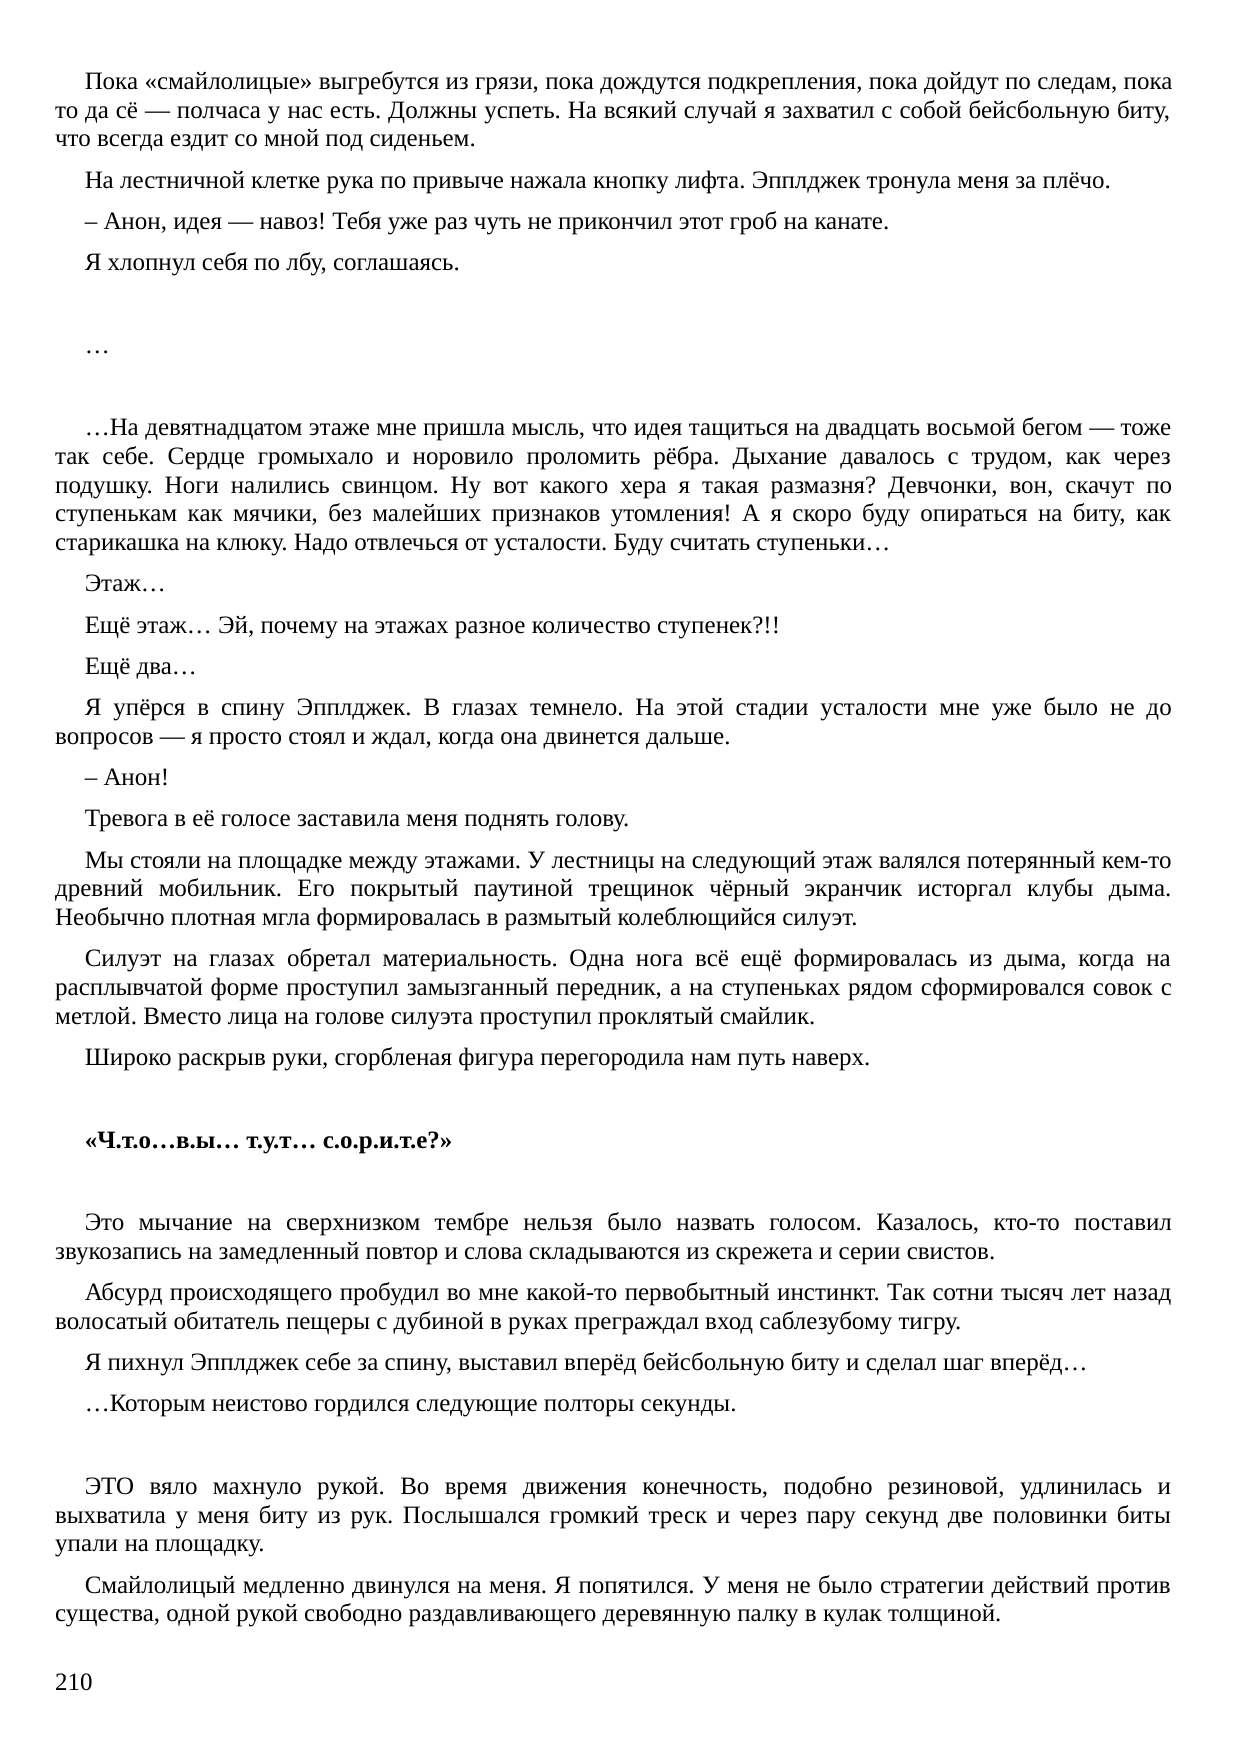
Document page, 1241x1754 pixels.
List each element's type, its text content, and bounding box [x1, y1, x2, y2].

text – Анон! [55, 762, 1173, 791]
text Силуэт на глазах обретал материальность. Одна нога всё ещё формировалась из дыма, когда на расплывчатой форме проступил замызганный передник, а на ступеньках рядом сформировался совок с метлой. Вместо лица на голове силуэта проступил проклятый смайлик. [55, 943, 1173, 1030]
text Я упёрся в спину Эпплджек. В глазах темнело. На этой стадии усталости мне уже было не до вопросов — я просто стоял и ждал, когда она двинется дальше. [55, 692, 1173, 750]
text Пока «смайлолицые» выгребутся из грязи, пока дождутся подкрепления, пока дойдут по следам, пока то да сё — полчаса у нас есть. Должны успеть. На всякий случай я захватил с собой бейсбольную биту, что всегда ездит со мной под сиденьем. [55, 66, 1173, 152]
text Смайлолицый медленно двинулся на меня. Я попятился. У меня не было стратегии действий против существа, одной рукой свободно раздавливающего деревянную палку в кулак толщиной. [55, 1570, 1173, 1627]
text Я пихнул Эпплджек себе за спину, выставил вперёд бейсбольную биту и сделал шаг вперёд… [55, 1347, 1173, 1376]
text … [55, 330, 1173, 358]
text На лестничной клетке рука по привыче нажала кнопку лифта. Эпплджек тронула меня за плёчо. [55, 165, 1173, 193]
text Этаж… [55, 568, 1173, 597]
text ЭТО вяло махнуло рукой. Во время движения конечность, подобно резиновой, удлинилась и выхватила у меня биту из рук. Послышался громкий треск и через пару секунд две половинки биты упали на площадку. [55, 1471, 1173, 1557]
text Ещё этаж… Эй, почему на этажах разное количество ступенек?!! [55, 610, 1173, 638]
text Ещё два… [55, 651, 1173, 680]
text Широко раскрыв руки, сгорбленая фигура перегородила нам путь наверх. [55, 1042, 1173, 1071]
text Абсурд происходящего пробудил во мне какой-то первобытный инстинкт. Так сотни тысяч лет назад волосатый обитатель пещеры с дубиной в руках преграждал вход саблезубому тигру. [55, 1277, 1173, 1335]
text Мы стояли на площадке между этажами. У лестницы на следующий этаж валялся потерянный кем-то древний мобильник. Его покрытый паутиной трещинок чёрный экранчик исторгал клубы дыма. Необычно плотная мгла формировалась в размытый колеблющийся силуэт. [55, 845, 1173, 931]
text Тревога в её голосе заставила меня поднять голову. [55, 803, 1173, 832]
text …Которым неистово гордился следующие полторы секунды. [55, 1388, 1173, 1417]
text …На девятнадцатом этаже мне пришла мысль, что идея тащиться на двадцать восьмой бегом — тоже так себе. Сердце громыхало и норовило проломить рёбра. Дыхание давалось с трудом, как через подушку. Ноги налились свинцом. Ну вот какого хера я такая размазня? Девчонки, вон, скачут по ступенькам как мячики, без малейших признаков утомления! А я скоро буду опираться на биту, как старикашка на клюку. Надо отвлечься от усталости. Буду считать ступеньки… [55, 412, 1173, 556]
text «Ч.т.о…в.ы… т.у.т… с.о.р.и.т.е?» [55, 1125, 1173, 1153]
text – Анон, идея — навоз! Тебя уже раз чуть не прикончил этот гроб на канате. [55, 206, 1173, 235]
text Я хлопнул себя по лбу, соглашаясь. [55, 247, 1173, 276]
text Это мычание на сверхнизком тембре нельзя было назвать голосом. Казалось, кто-то поставил звукозапись на замедленный повтор и слова складываются из скрежета и серии свистов. [55, 1207, 1173, 1265]
